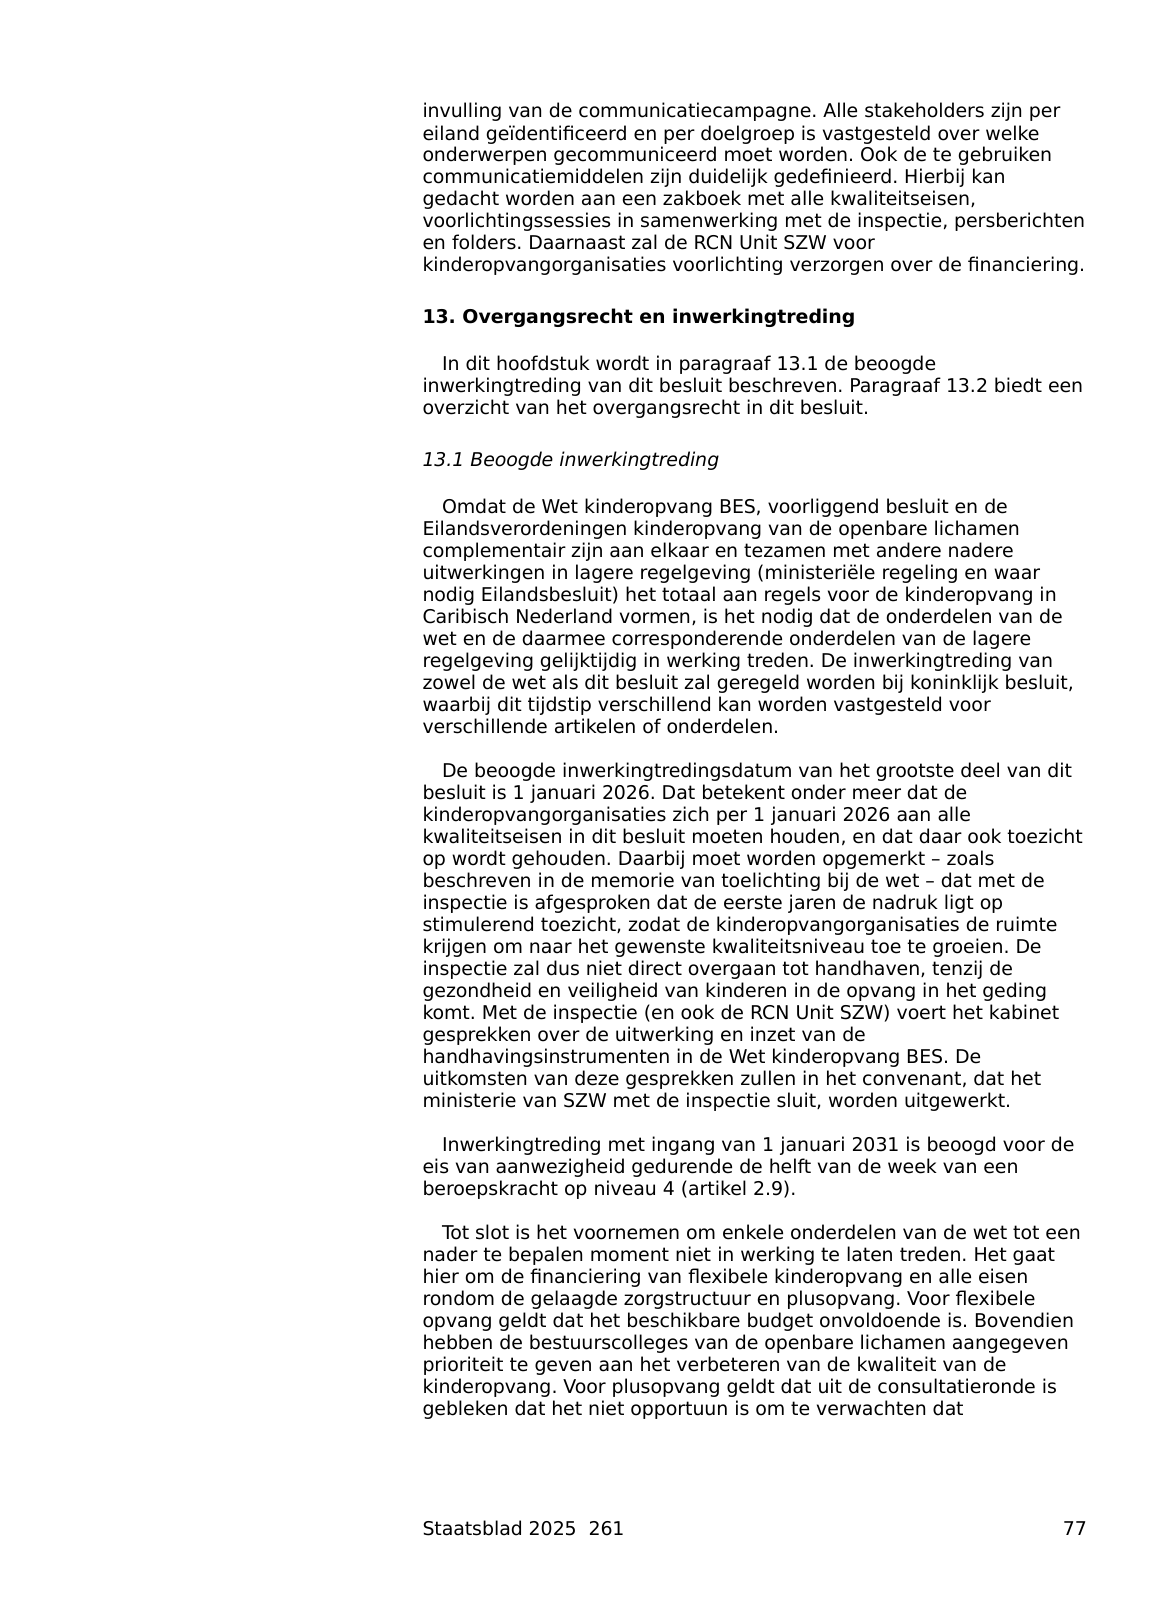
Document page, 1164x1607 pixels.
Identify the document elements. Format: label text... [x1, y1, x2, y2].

text invulling van de communicatiecampagne. Alle stakeholders zijn per eiland geïdentificeerd en per doelgroep is vastgesteld over welke onderwerpen gecommuniceerd moet worden. Ook de te gebruiken communicatiemiddelen zijn duidelijk gedefinieerd. Hierbij kan gedacht worden aan een zakboek met alle kwaliteitseisen, voorlichtingssessies in samenwerking met de inspectie, persberichten en folders. Daarnaast zal de RCN Unit SZW voor kinderopvangorganisaties voorlichting verzorgen over de financiering. [422, 100, 1087, 276]
text Omdat de Wet kinderopvang BES, voorliggend besluit en de Eilandsverordeningen kinderopvang van de openbare lichamen complementair zijn aan elkaar en tezamen met andere nadere uitwerkingen in lagere regelgeving (ministeriële regeling en waar nodig Eilandsbesluit) het totaal aan regels voor de kinderopvang in Caribisch Nederland vormen, is het nodig dat de onderdelen van de wet en de daarmee corresponderende onderdelen van de lagere regelgeving gelijktijdig in werking treden. De inwerkingtreding van zowel de wet als dit besluit zal geregeld worden bij koninklijk besluit, waarbij dit tijdstip verschillend kan worden vastgesteld voor verschillende artikelen of onderdelen. [422, 496, 1087, 738]
text In dit hoofdstuk wordt in paragraaf 13.1 de beoogde inwerkingtreding van dit besluit beschreven. Paragraaf 13.2 biedt een overzicht van het overgangsrecht in dit besluit. [422, 353, 1087, 419]
subtitle 13. Overgangsrecht en inwerkingtreding [422, 306, 1087, 328]
subtitle 13.1 Beoogde inwerkingtreding [422, 449, 1087, 471]
text Inwerkingtreding met ingang van 1 januari 2031 is beoogd voor de eis van aanwezigheid gedurende de helft van de week van een beroepskracht op niveau 4 (artikel 2.9). [422, 1134, 1087, 1200]
text De beoogde inwerkingtredingsdatum van het grootste deel van dit besluit is 1 januari 2026. Dat betekent onder meer dat de kinderopvangorganisaties zich per 1 januari 2026 aan alle kwaliteitseisen in dit besluit moeten houden, en dat daar ook toezicht op wordt gehouden. Daarbij moet worden opgemerkt – zoals beschreven in de memorie van toelichting bij de wet – dat met de inspectie is afgesproken dat de eerste jaren de nadruk ligt op stimulerend toezicht, zodat de kinderopvangorganisaties de ruimte krijgen om naar het gewenste kwaliteitsniveau toe te groeien. De inspectie zal dus niet direct overgaan tot handhaven, tenzij de gezondheid en veiligheid van kinderen in de opvang in het geding komt. Met de inspectie (en ook de RCN Unit SZW) voert het kabinet gesprekken over de uitwerking en inzet van de handhavingsinstrumenten in de Wet kinderopvang BES. De uitkomsten van deze gesprekken zullen in het convenant, dat het ministerie van SZW met de inspectie sluit, worden uitgewerkt. [422, 760, 1087, 1112]
text Tot slot is het voornemen om enkele onderdelen van de wet tot een nader te bepalen moment niet in werking te laten treden. Het gaat hier om de financiering van flexibele kinderopvang en alle eisen rondom de gelaagde zorgstructuur en plusopvang. Voor flexibele opvang geldt dat het beschikbare budget onvoldoende is. Bovendien hebben de bestuurscolleges van de openbare lichamen aangegeven prioriteit te geven aan het verbeteren van de kwaliteit van de kinderopvang. Voor plusopvang geldt dat uit de consultatieronde is gebleken dat het niet opportuun is om te verwachten dat [422, 1222, 1087, 1420]
